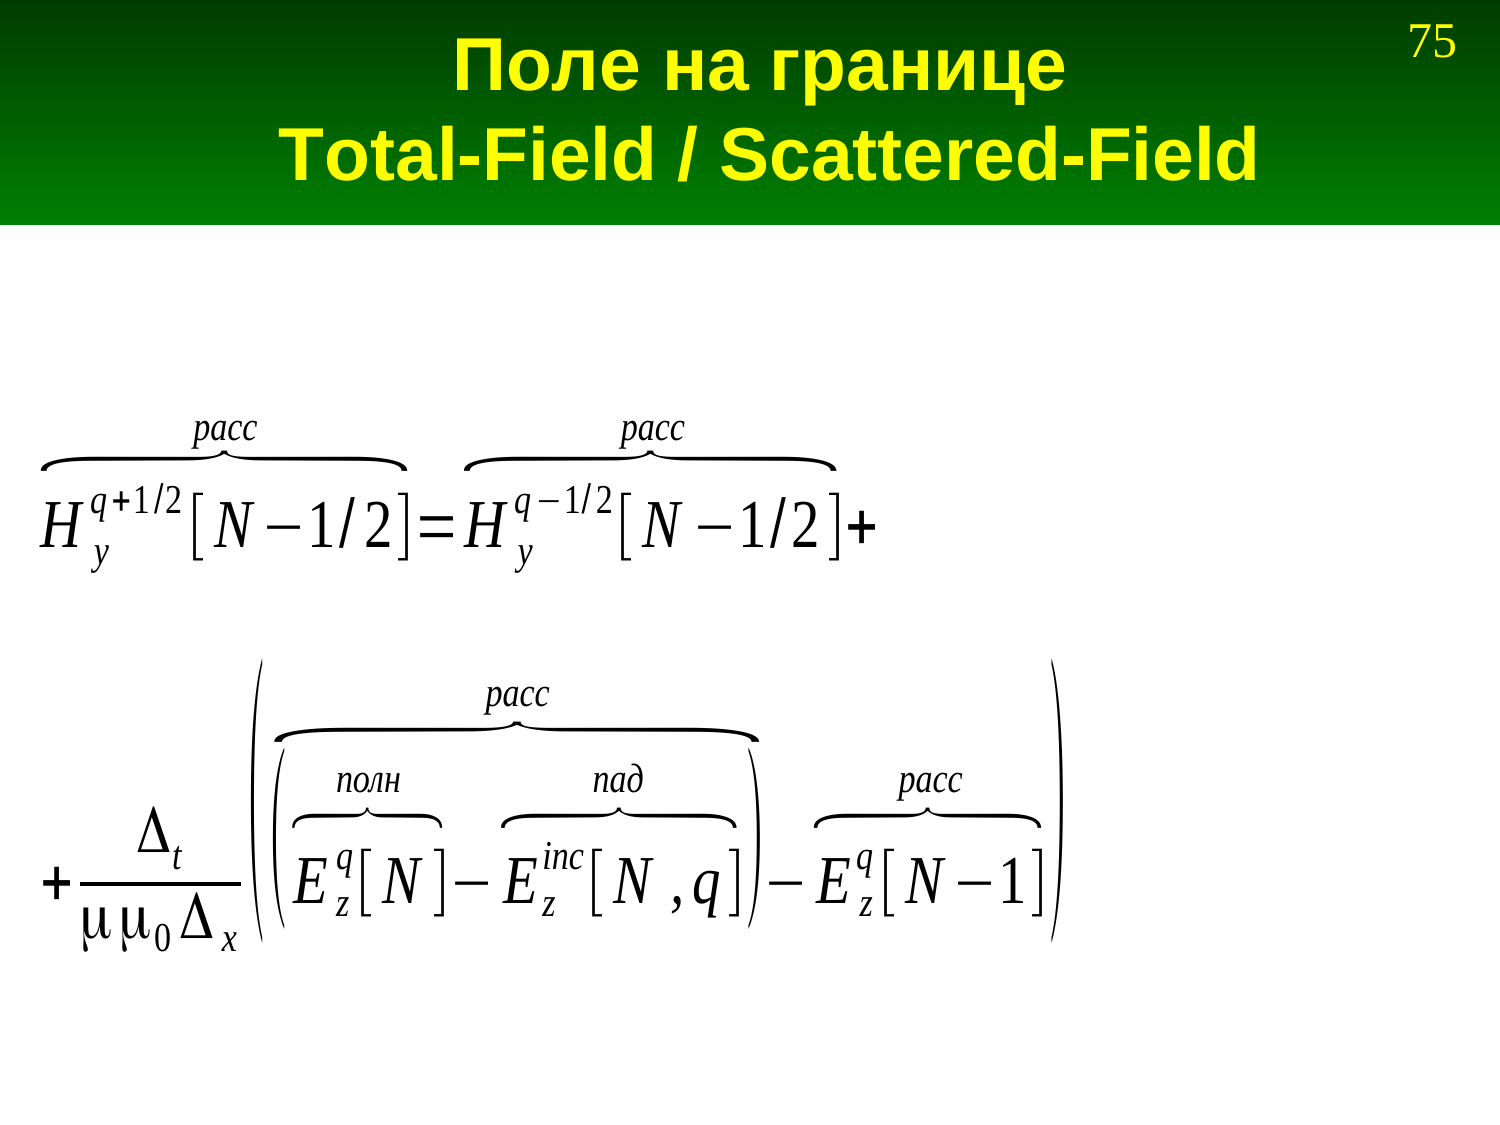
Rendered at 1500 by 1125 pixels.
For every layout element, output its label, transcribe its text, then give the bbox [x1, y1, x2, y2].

title Поле на границе Total-Field / Scattered-Field [100, 7, 1441, 204]
chart [18, 401, 1083, 962]
